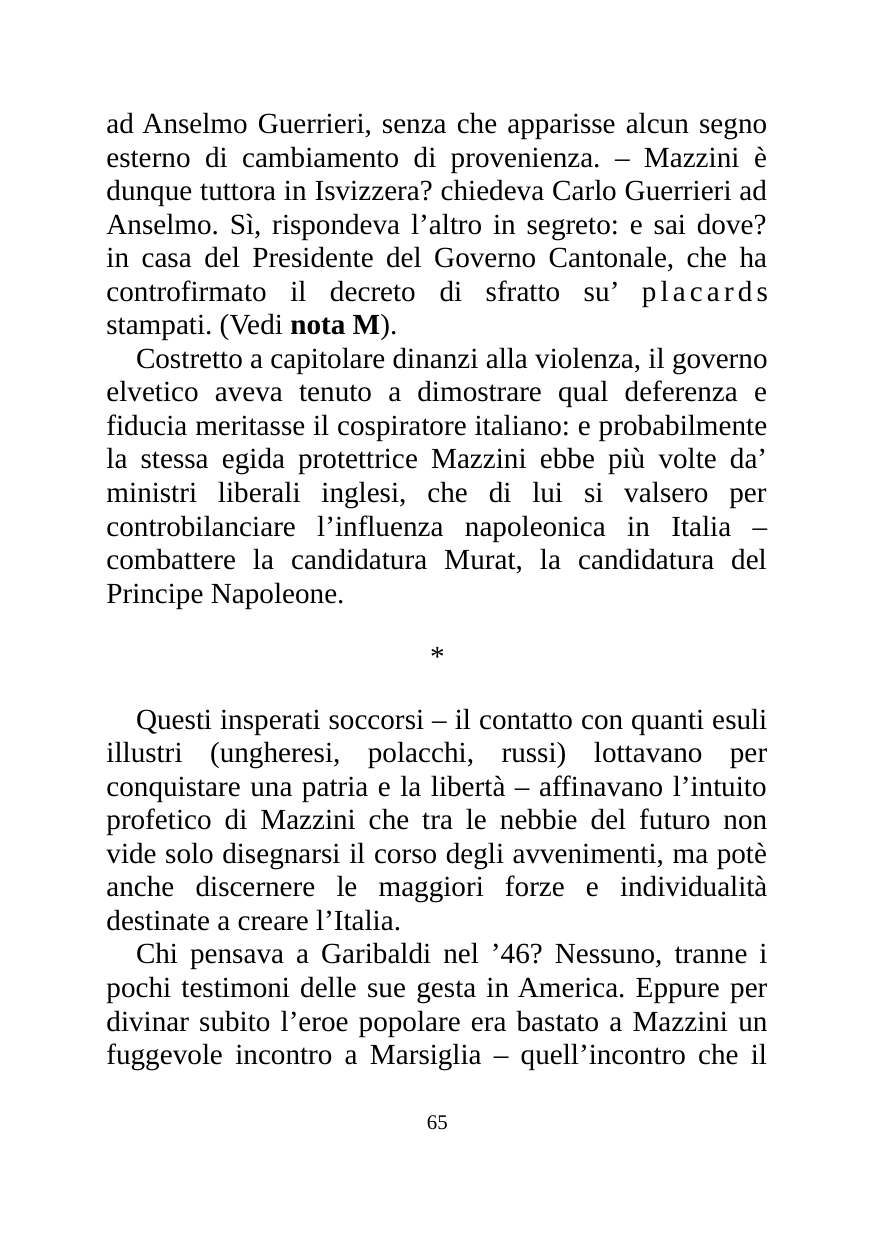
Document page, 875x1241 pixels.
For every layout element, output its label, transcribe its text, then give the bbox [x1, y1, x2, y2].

text Costretto a capitolare dinanzi alla violenza, il governo elvetico aveva tenuto a dimostrare qual deferenza e fiducia meritasse il cospiratore italiano: e probabilmente la stessa egida protettrice Mazzini ebbe più volte da’ ministri liberali inglesi, che di lui si valsero per controbilanciare l’influenza napoleonica in Italia – combattere la candidatura Murat, la candidatura del Principe Napoleone. [106, 341, 768, 609]
text * [106, 639, 768, 672]
text Questi insperati soccorsi – il contatto con quanti esuli illustri (ungheresi, polacchi, russi) lottavano per conquistare una patria e la libertà – affinavano l’intuito profetico di Mazzini che tra le nebbie del futuro non vide solo disegnarsi il corso degli avvenimenti, ma potè anche discernere le maggiori forze e individualità destinate a creare l’Italia. [106, 702, 768, 937]
text ad Anselmo Guerrieri, senza che apparisse alcun segno esterno di cambiamento di provenienza. – Mazzini è dunque tuttora in Isvizzera? chiedeva Carlo Guerrieri ad Anselmo. Sì, rispondeva l’altro in segreto: e sai dove? in casa del Presidente del Governo Cantonale, che ha controfirmato il decreto di sfratto su’ placards stampati. (Vedi nota M). [106, 106, 768, 341]
text Chi pensava a Garibaldi nel ’46? Nessuno, tranne i pochi testimoni delle sue gesta in America. Eppure per divinar subito l’eroe popolare era bastato a Mazzini un fuggevole incontro a Marsiglia – quell’incontro che il [106, 937, 768, 1071]
